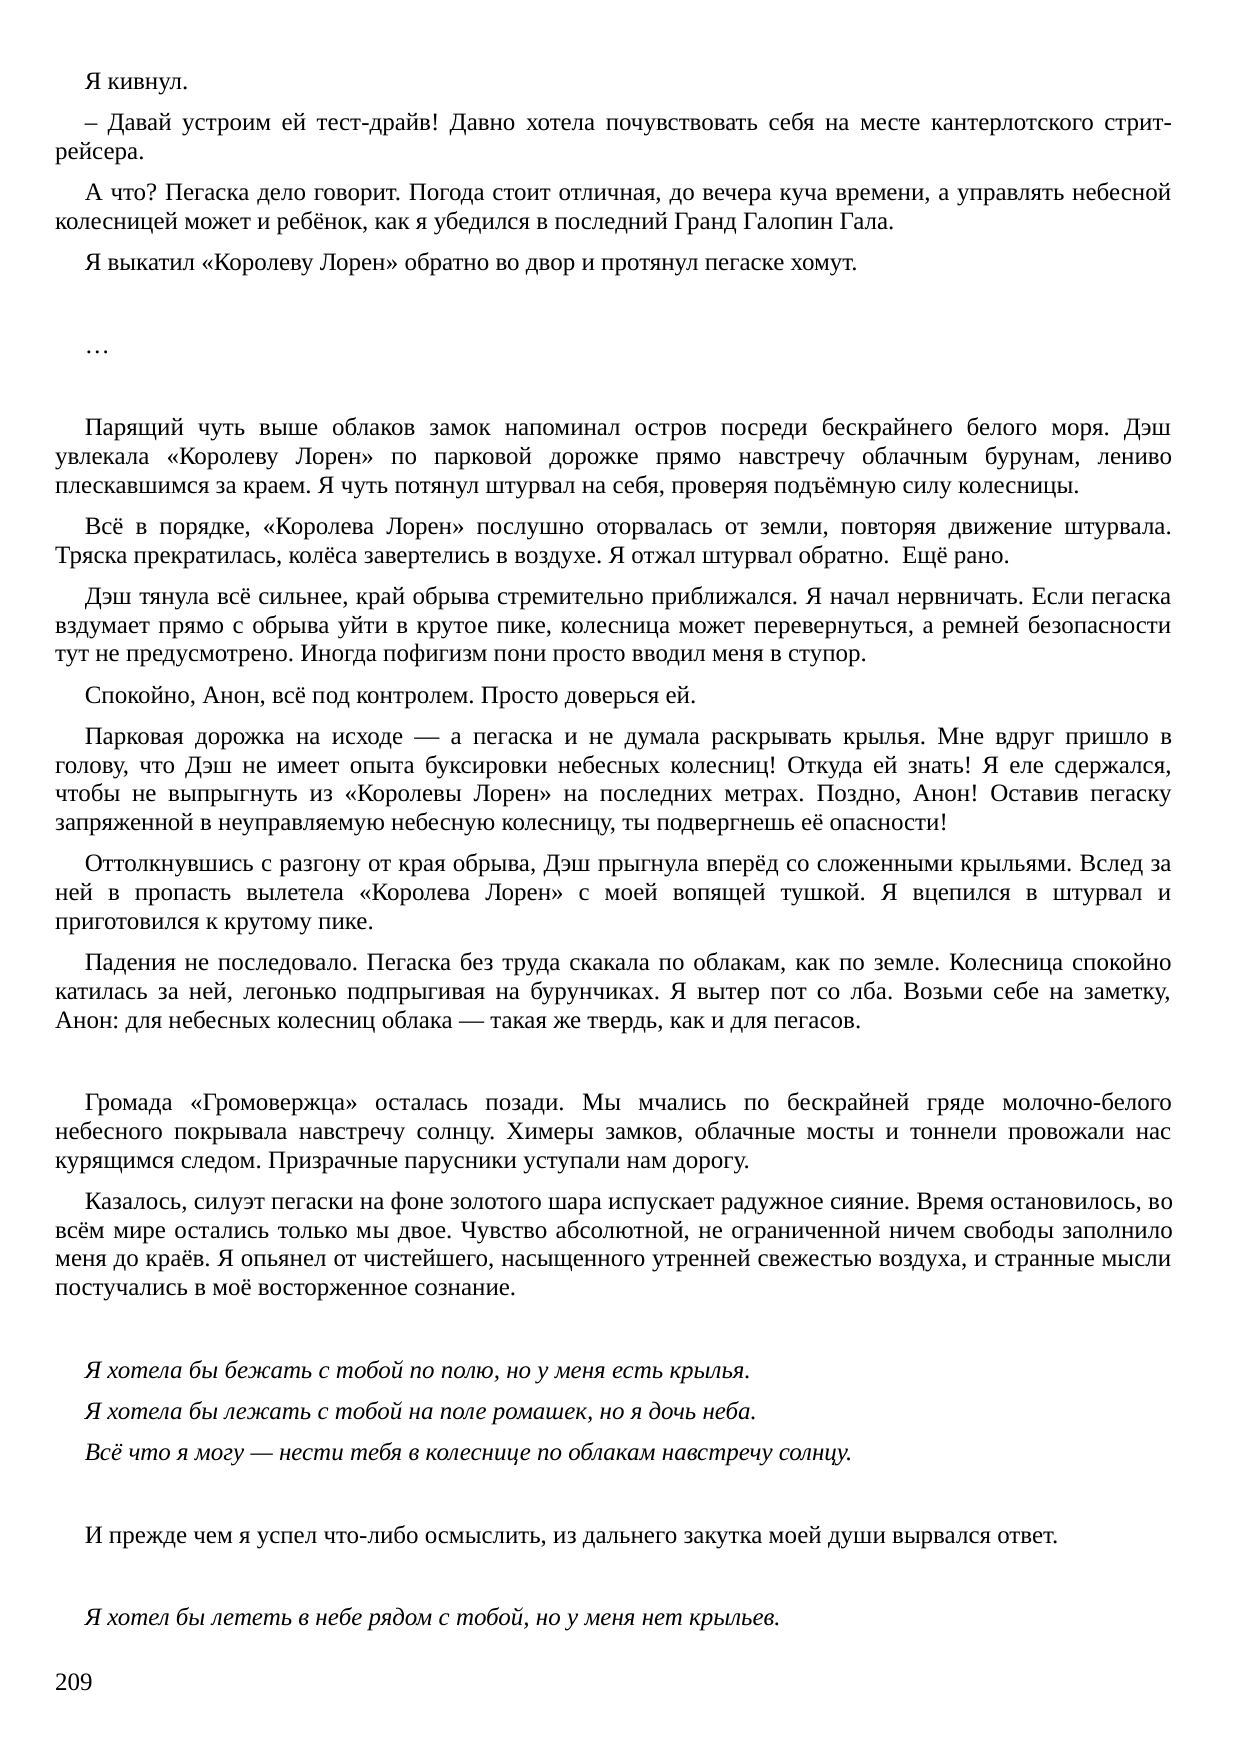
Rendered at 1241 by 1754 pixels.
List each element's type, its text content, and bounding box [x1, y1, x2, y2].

text Падения не последовало. Пегаска без труда скакала по облакам, как по земле. Колесница спокойно катилась за ней, легонько подпрыгивая на бурунчиках. Я вытер пот со лба. Возьми себе на заметку, Анон: для небесных колесниц облака — такая же твердь, как и для пегасов. [55, 947, 1173, 1033]
text Парковая дорожка на исходе — а пегаска и не думала раскрывать крылья. Мне вдруг пришло в голову, что Дэш не имеет опыта буксировки небесных колесниц! Откуда ей знать! Я еле сдержался, чтобы не выпрыгнуть из «Королевы Лорен» на последних метрах. Поздно, Анон! Оставив пегаску запряженной в неуправляемую небесную колесницу, ты подвергнешь её опасности! [55, 721, 1173, 836]
text Я хотела бы бежать с тобой по полю, но у меня есть крылья. [55, 1355, 1173, 1383]
text Я выкатил «Королеву Лорен» обратно во двор и протянул пегаске хомут. [55, 247, 1173, 276]
text Оттолкнувшись с разгону от края обрыва, Дэш прыгнула вперёд со сложенными крыльями. Вслед за ней в пропасть вылетела «Королева Лорен» с моей вопящей тушкой. Я вцепился в штурвал и приготовился к крутому пике. [55, 848, 1173, 935]
text Казалось, силуэт пегаски на фоне золотого шара испускает радужное сияние. Время остановилось, во всём мире остались только мы двое. Чувство абсолютной, не ограниченной ничем свободы заполнило меня до краёв. Я опьянел от чистейшего, насыщенного утренней свежестью воздуха, и странные мысли постучались в моё восторженное сознание. [55, 1186, 1173, 1301]
text Я кивнул. [55, 66, 1173, 95]
text Дэш тянула всё сильнее, край обрыва стремительно приближался. Я начал нервничать. Если пегаска вздумает прямо с обрыва уйти в крутое пике, колесница может перевернуться, а ремней безопасности тут не предусмотрено. Иногда пофигизм пони просто вводил меня в ступор. [55, 581, 1173, 667]
text … [55, 330, 1173, 358]
text Громада «Громовержца» осталась позади. Мы мчались по бескрайней гряде молочно-белого небесного покрывала навстречу солнцу. Химеры замков, облачные мосты и тоннели провожали нас курящимся следом. Призрачные парусники уступали нам дорогу. [55, 1087, 1173, 1173]
text Спокойно, Анон, всё под контролем. Просто доверься ей. [55, 680, 1173, 708]
text Всё в порядке, «Королева Лорен» послушно оторвалась от земли, повторяя движение штурвала. Тряска прекратилась, колёса завертелись в воздухе. Я отжал штурвал обратно. Ещё рано. [55, 511, 1173, 568]
text Я хотел бы лететь в небе рядом с тобой, но у меня нет крыльев. [55, 1602, 1173, 1631]
text Всё что я могу — нести тебя в колеснице по облакам навстречу солнцу. [55, 1437, 1173, 1466]
text Парящий чуть выше облаков замок напоминал остров посреди бескрайнего белого моря. Дэш увлекала «Королеву Лорен» по парковой дорожке прямо навстречу облачным бурунам, лениво плескавшимся за краем. Я чуть потянул штурвал на себя, проверяя подъёмную силу колесницы. [55, 412, 1173, 498]
text И прежде чем я успел что-либо осмыслить, из дальнего закутка моей души вырвался ответ. [55, 1520, 1173, 1548]
text А что? Пегаска дело говорит. Погода стоит отличная, до вечера куча времени, а управлять небесной колесницей может и ребёнок, как я убедился в последний Гранд Галопин Гала. [55, 177, 1173, 235]
text Я хотела бы лежать с тобой на поле ромашек, но я дочь неба. [55, 1396, 1173, 1425]
text – Давай устроим ей тест-драйв! Давно хотела почувствовать себя на месте кантерлотского стрит-рейсера. [55, 107, 1173, 165]
